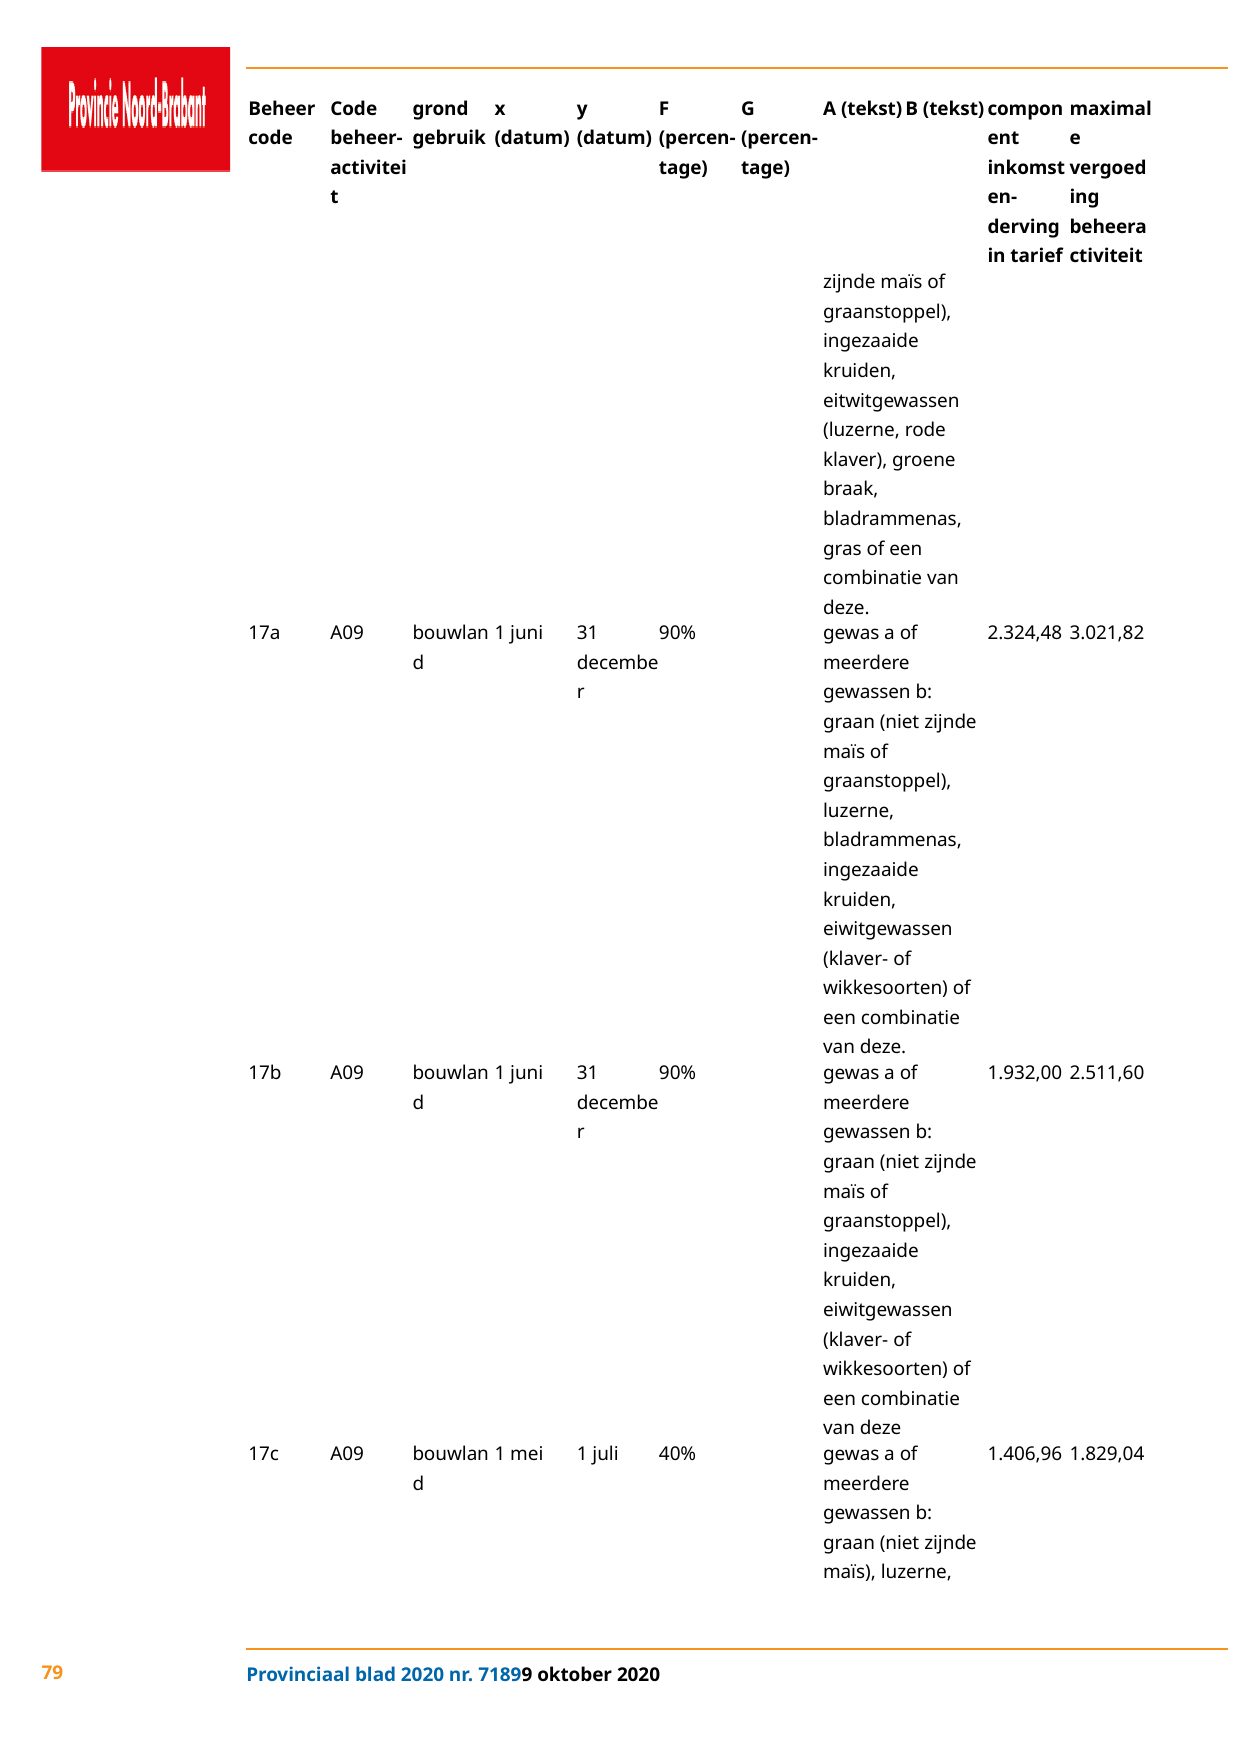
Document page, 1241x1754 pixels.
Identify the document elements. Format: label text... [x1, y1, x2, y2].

table_header y (datum) [577, 95, 659, 268]
table_header G (percen-tage) [741, 95, 823, 268]
table_cell bouwland [412, 620, 494, 1059]
table_cell zijnde maïs of graanstoppel), ingezaaide kruiden, eitwitgewassen (luzerne, rode klaver), groene braak, bladrammenas, gras of een combinatie van deze. [823, 269, 987, 619]
table_cell 1 juni [494, 620, 577, 1059]
table_cell 1.932,00 [987, 1060, 1069, 1440]
table_cell 40% [659, 1440, 741, 1584]
table_header A (tekst) [823, 95, 905, 268]
table_cell 1 juni [494, 1060, 577, 1440]
table_cell 17a [248, 620, 330, 1059]
table_cell 1 juli [577, 1440, 659, 1584]
table_cell A09 [330, 620, 412, 1059]
table_cell bouwland [412, 1440, 494, 1584]
table_cell [987, 269, 1069, 619]
table_header x (datum) [494, 95, 577, 268]
table_cell 17c [248, 1440, 330, 1584]
table_cell 1.829,04 [1069, 1440, 1152, 1584]
table_cell [248, 269, 330, 619]
table_cell 2.324,48 [987, 620, 1069, 1059]
table_cell [741, 269, 823, 619]
table_cell [1069, 269, 1152, 619]
table_cell gewas a of meerdere gewassen b: graan (niet zijnde maïs of graanstoppel), luzerne, bladrammenas, ingezaaide kruiden, eiwitgewassen (klaver- of wikkesoorten) of een combinatie van deze. [823, 620, 987, 1059]
table_cell gewas a of meerdere gewassen b: graan (niet zijnde maïs), luzerne, [823, 1440, 987, 1584]
table_cell 1.406,96 [987, 1440, 1069, 1584]
table_cell [494, 269, 577, 619]
table_cell [741, 620, 823, 1059]
table_header B (tekst) [905, 95, 987, 268]
picture [41, 47, 231, 172]
table_header component inkomsten-derving in tarief [987, 95, 1069, 268]
table_cell 17b [248, 1060, 330, 1440]
table_header Beheer code [248, 95, 330, 268]
table_cell 2.511,60 [1069, 1060, 1152, 1440]
table_cell 90% [659, 1060, 741, 1440]
table_cell 3.021,82 [1069, 620, 1152, 1059]
table_header Code beheer-activiteit [330, 95, 412, 268]
table_cell [577, 269, 659, 619]
table_cell [330, 269, 412, 619]
table_cell [741, 1060, 823, 1440]
table_cell [412, 269, 494, 619]
table_cell A09 [330, 1060, 412, 1440]
table_cell [659, 269, 741, 619]
table_cell [741, 1440, 823, 1584]
table_cell 90% [659, 620, 741, 1059]
table_cell 31 december [577, 1060, 659, 1440]
table_header F (percen-tage) [659, 95, 741, 268]
table_cell gewas a of meerdere gewassen b: graan (niet zijnde maïs of graanstoppel), ingezaaide kruiden, eiwitgewassen (klaver- of wikkesoorten) of een combinatie van deze [823, 1060, 987, 1440]
table_cell 31 december [577, 620, 659, 1059]
table_header maximale vergoeding beheeractiviteit [1069, 95, 1152, 268]
table_header grond gebruik [412, 95, 494, 268]
table_cell 1 mei [494, 1440, 577, 1584]
table_cell A09 [330, 1440, 412, 1584]
table_cell bouwland [412, 1060, 494, 1440]
